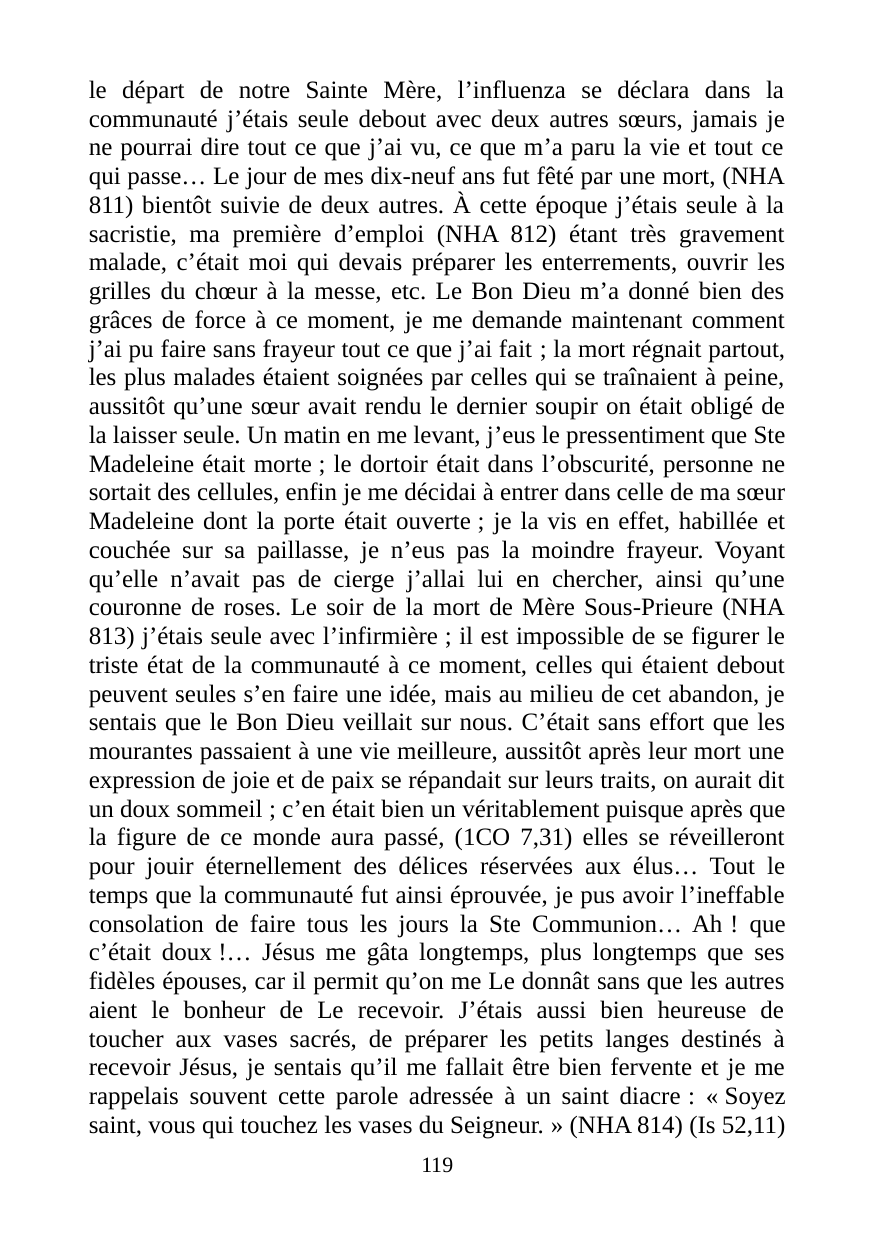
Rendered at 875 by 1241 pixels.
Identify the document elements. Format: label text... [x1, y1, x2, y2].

text le départ de notre Sainte Mère, l’influenza se déclara dans la communauté j’étais seule debout avec deux autres sœurs, jamais je ne pourrai dire tout ce que j’ai vu, ce que m’a paru la vie et tout ce qui passe… Le jour de mes dix-neuf ans fut fêté par une mort, (NHA 811) bientôt suivie de deux autres. À cette époque j’étais seule à la sacristie, ma première d’emploi (NHA 812) étant très gravement malade, c’était moi qui devais préparer les enterrements, ouvrir les grilles du chœur à la messe, etc. Le Bon Dieu m’a donné bien des grâces de force à ce moment, je me demande maintenant comment j’ai pu faire sans frayeur tout ce que j’ai fait ; la mort régnait partout, les plus malades étaient soignées par celles qui se traînaient à peine, aussitôt qu’une sœur avait rendu le dernier soupir on était obligé de la laisser seule. Un matin en me levant, j’eus le pressentiment que Ste Madeleine était morte ; le dortoir était dans l’obscurité, personne ne sortait des cellules, enfin je me décidai à entrer dans celle de ma sœur Madeleine dont la porte était ouverte ; je la vis en effet, habillée et couchée sur sa paillasse, je n’eus pas la moindre frayeur. Voyant qu’elle n’avait pas de cierge j’allai lui en chercher, ainsi qu’une couronne de roses. Le soir de la mort de Mère Sous-Prieure (NHA 813) j’étais seule avec l’infirmière ; il est impossible de se figurer le triste état de la communauté à ce moment, celles qui étaient debout peuvent seules s’en faire une idée, mais au milieu de cet abandon, je sentais que le Bon Dieu veillait sur nous. C’était sans effort que les mourantes passaient à une vie meilleure, aussitôt après leur mort une expression de joie et de paix se répandait sur leurs traits, on aurait dit un doux sommeil ; c’en était bien un véritablement puisque après que la figure de ce monde aura passé, (1CO 7,31) elles se réveilleront pour jouir éternellement des délices réservées aux élus… Tout le temps que la communauté fut ainsi éprouvée, je pus avoir l’ineffable consolation de faire tous les jours la Ste Communion… Ah ! que c’était doux !… Jésus me gâta longtemps, plus longtemps que ses fidèles épouses, car il permit qu’on me Le donnât sans que les autres aient le bonheur de Le recevoir. J’étais aussi bien heureuse de toucher aux vases sacrés, de préparer les petits langes destinés à recevoir Jésus, je sentais qu’il me fallait être bien fervente et je me rappelais souvent cette parole adressée à un saint diacre : « Soyez saint, vous qui touchez les vases du Seigneur. » (NHA 814) (Is 52,11) [88, 75, 786, 1139]
